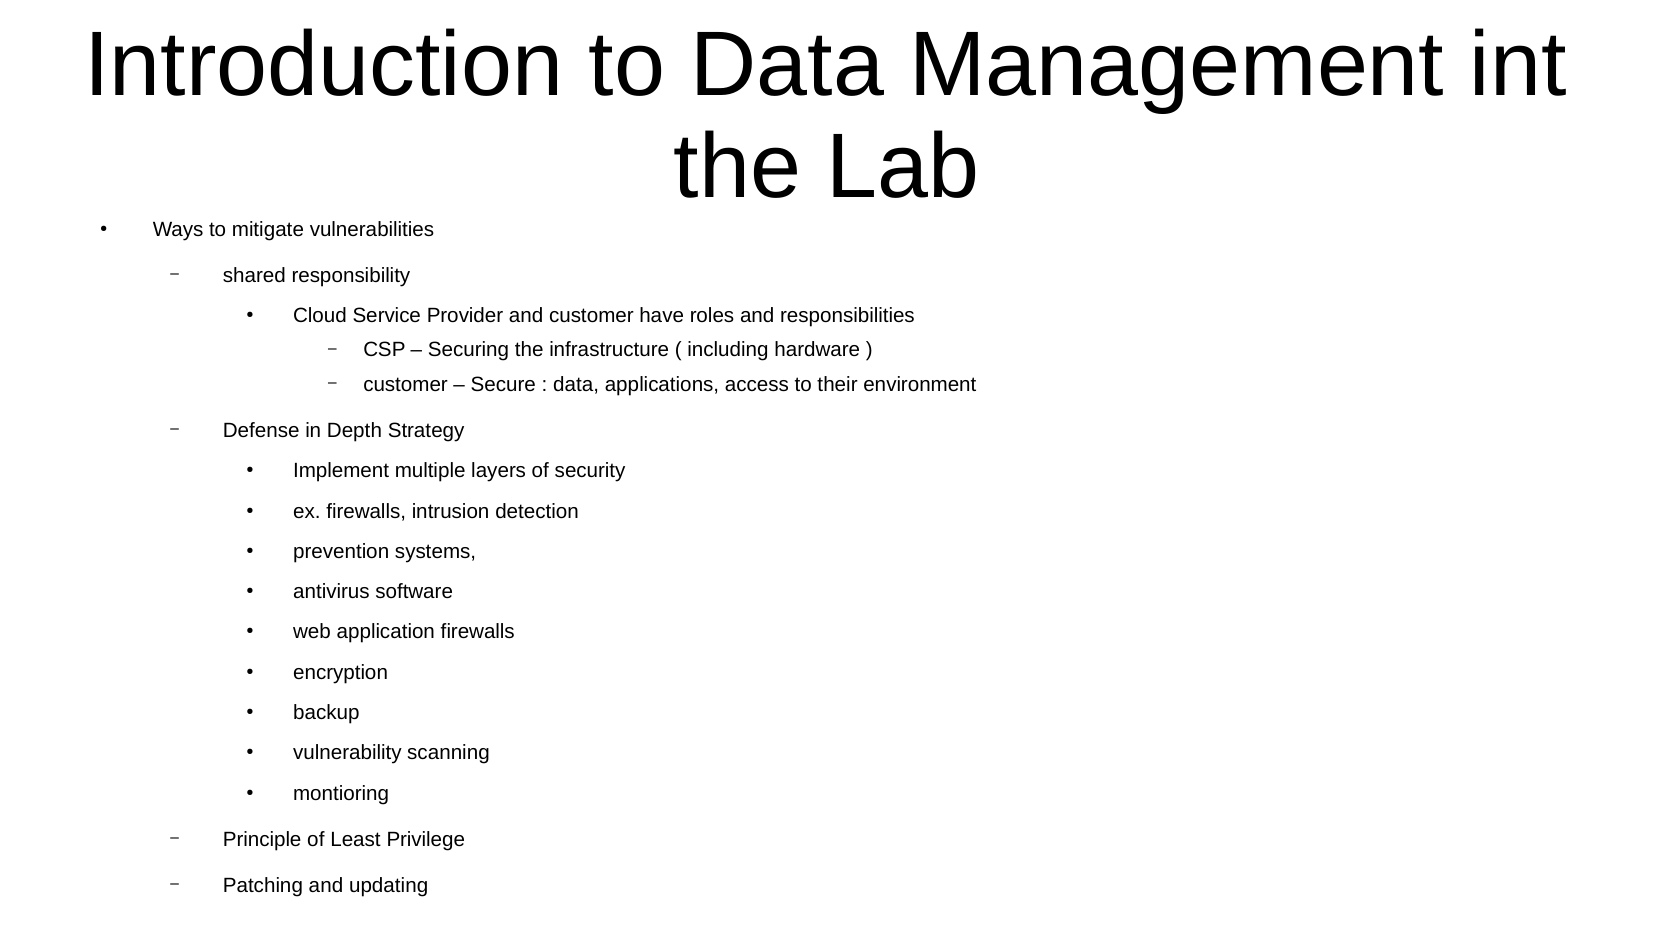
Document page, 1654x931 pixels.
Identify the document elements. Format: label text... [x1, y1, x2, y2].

title Introduction to Data Management int the Lab [82, 12, 1571, 217]
list Ways to mitigate vulnerabilities shared responsibility Cloud Service Provider and customer have roles and responsibilities CSP – Securing the infrastructure ( including hardware ) customer – Secure : data, applications, access to their environment Defense in Depth Strategy Implement multiple layers of security ex. firewalls, intrusion detection prevention systems, antivirus software web application firewalls encryption backup vulnerability scanning montioring Principle of Least Privilege Patching and updating [82, 217, 1636, 901]
